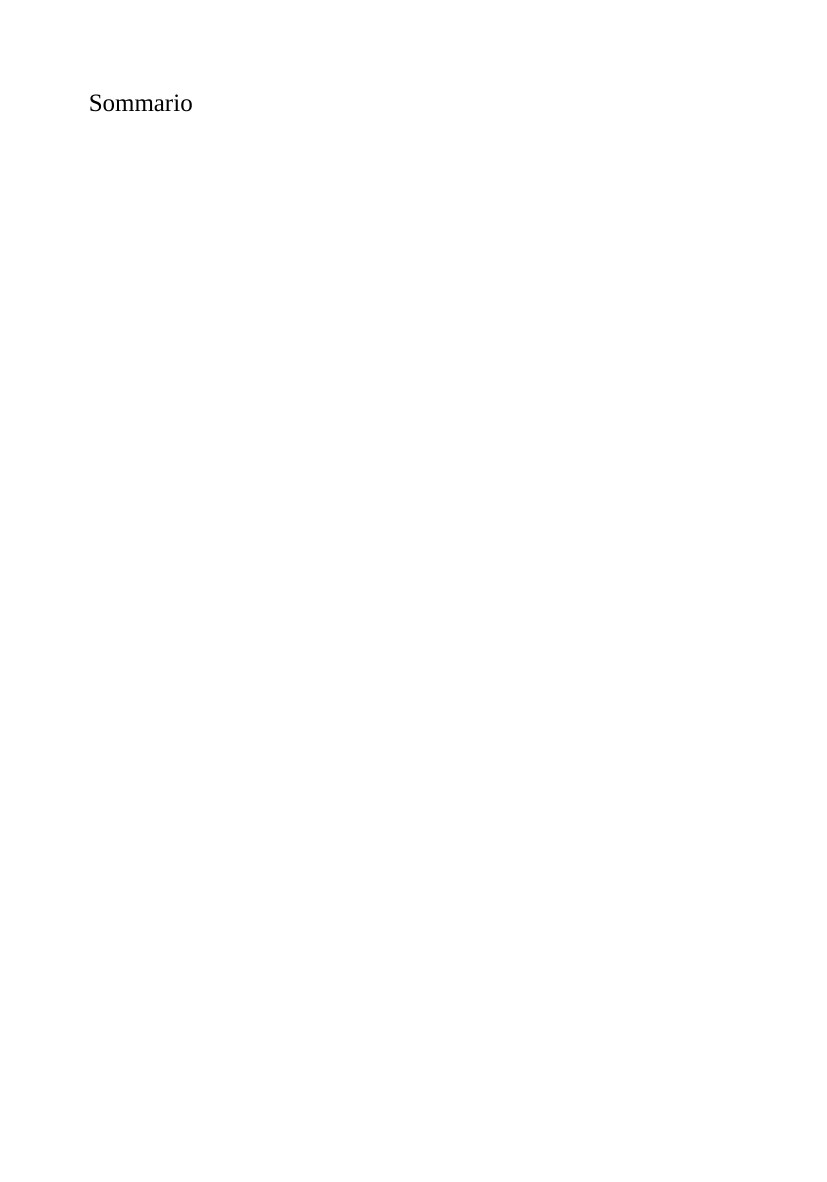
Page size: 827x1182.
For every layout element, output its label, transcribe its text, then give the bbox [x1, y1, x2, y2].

text Sommario [88, 88, 738, 117]
